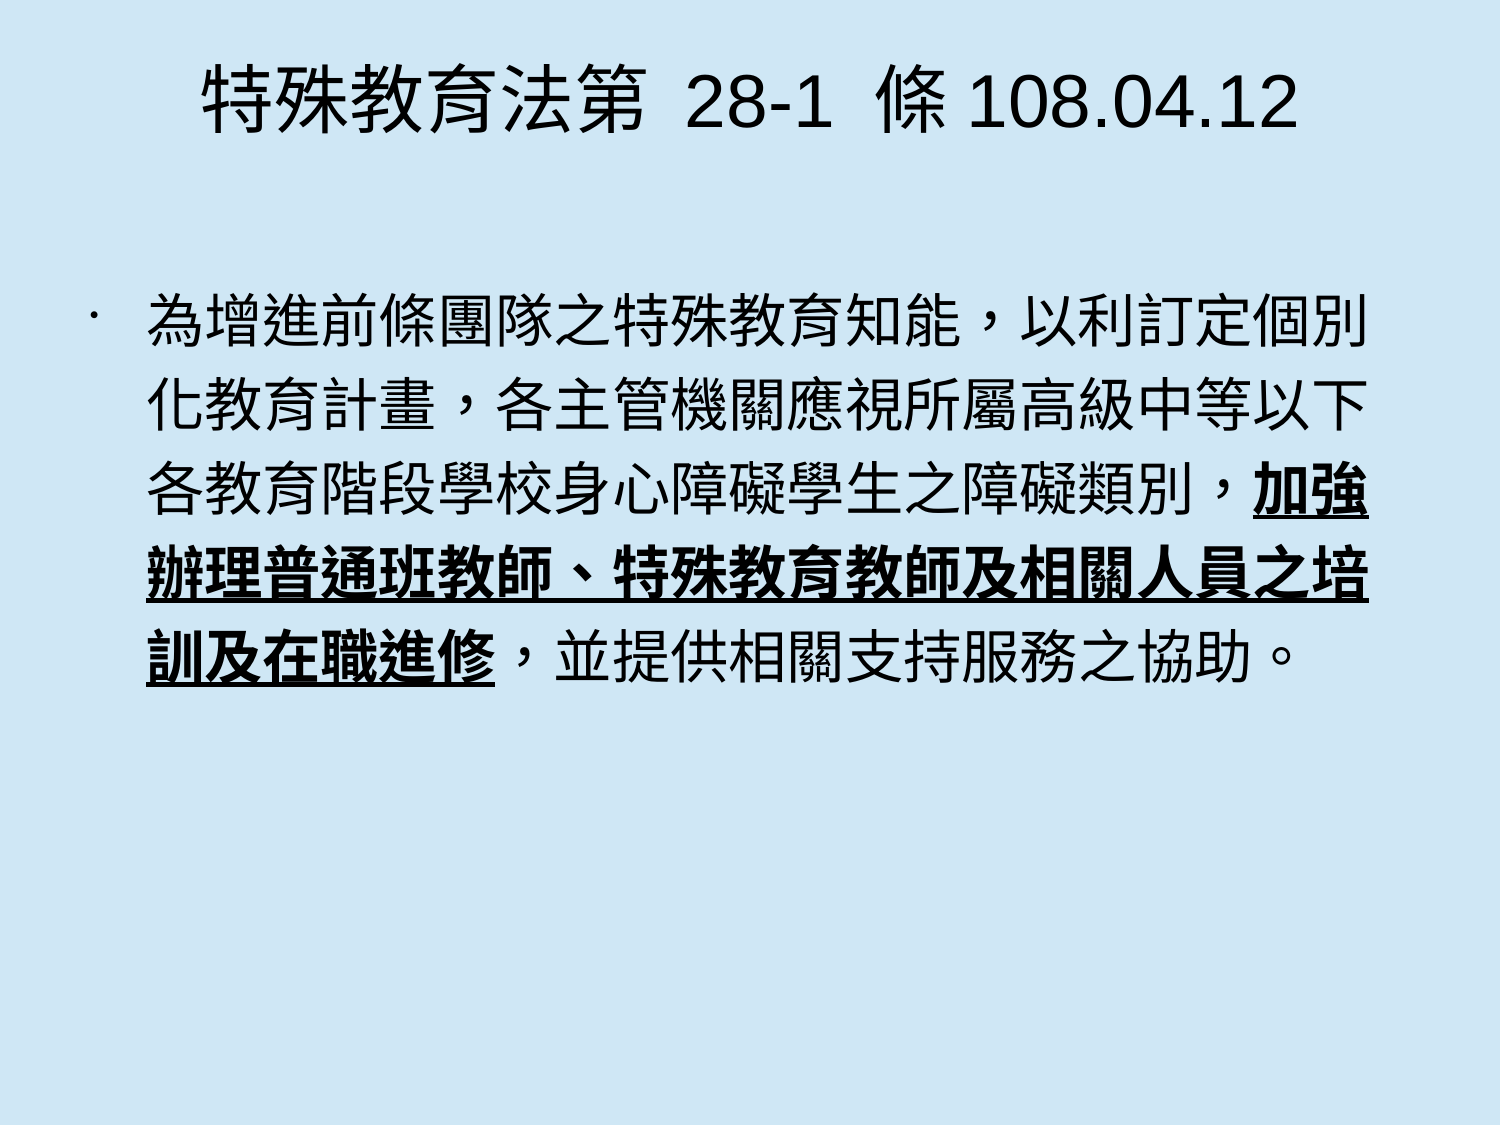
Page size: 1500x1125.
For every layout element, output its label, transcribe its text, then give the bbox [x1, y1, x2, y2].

list 為增進前條團隊之特殊教育知能，以利訂定個別化教育計畫，各主管機關應視所屬高級中等以下各教育階段學校身心障礙學生之障礙類別，加強辦理普通班教師、特殊教育教師及相關人員之培訓及在職進修，並提供相關支持服務之協助。 [75, 262, 1425, 1005]
title 特殊教育法第 28-1 條108.04.12 [75, 45, 1425, 233]
